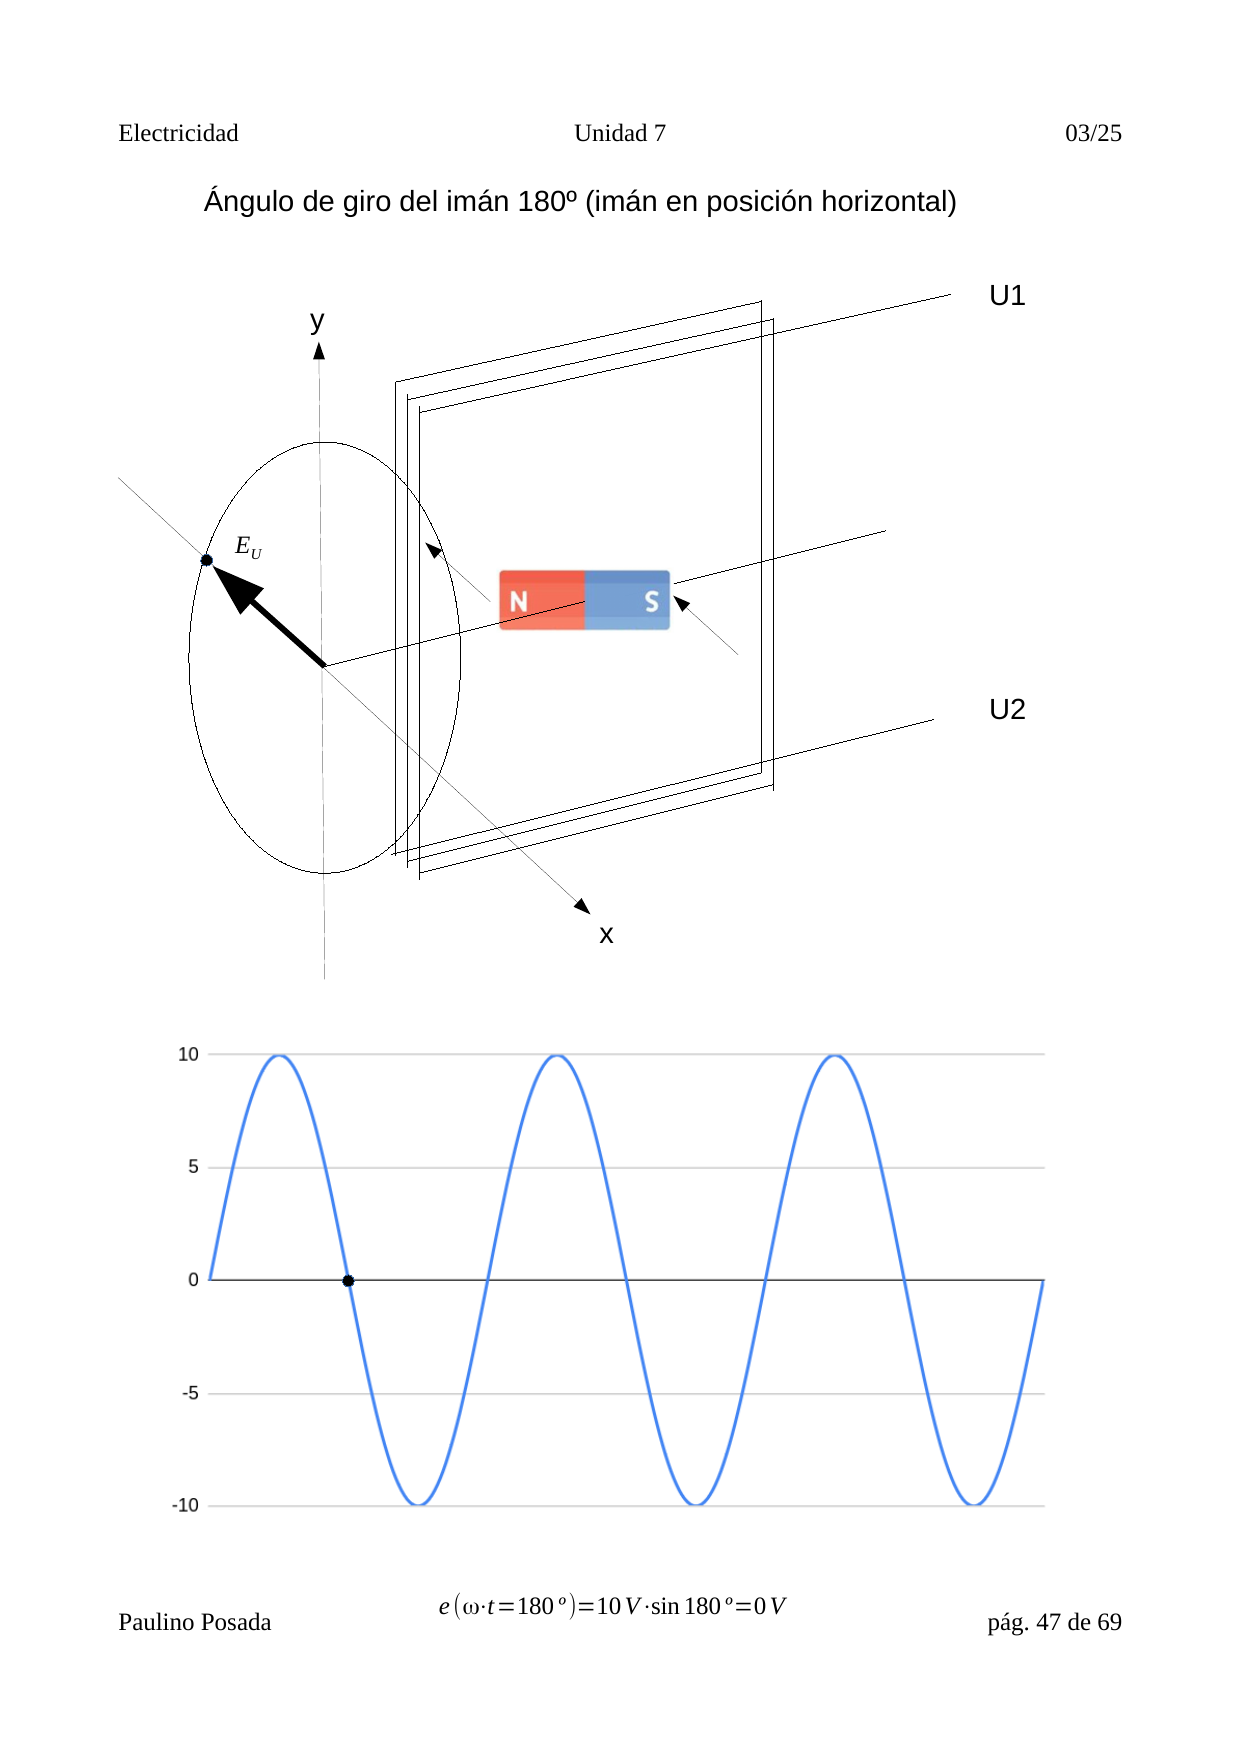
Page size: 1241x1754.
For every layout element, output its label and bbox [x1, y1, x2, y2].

picture [171, 1042, 1058, 1523]
picture [497, 568, 673, 632]
